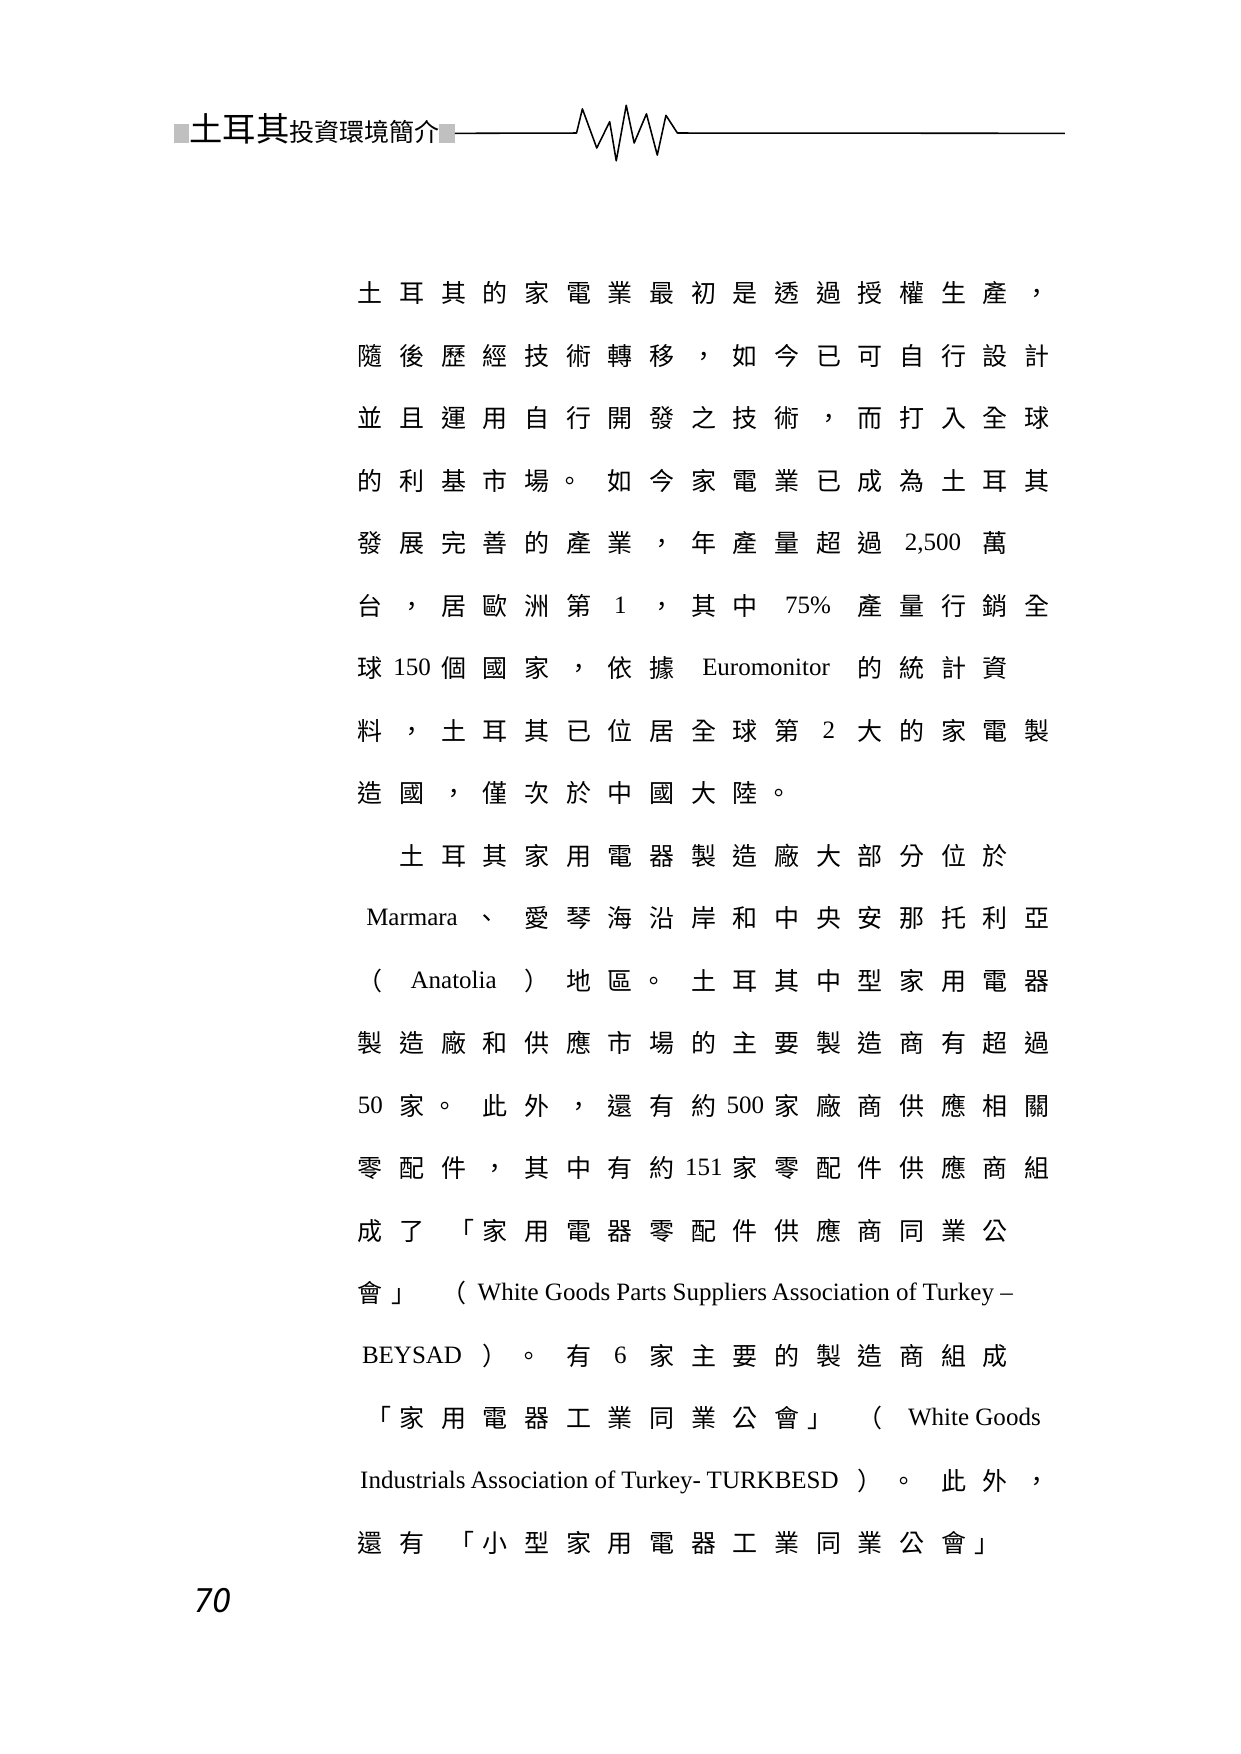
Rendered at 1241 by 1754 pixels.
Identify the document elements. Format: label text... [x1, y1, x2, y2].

text 土耳其的家電業最初是透過授權生產，隨後歷經技術轉移，如今已可自行設計並且運用自行開發之技術，而打入全球的利基市場。如今家電業已成為土耳其發展完善的產業，年產量超過2,500萬台，居歐洲第1，其中75%產量行銷全球150個國家，依據Euromonitor的統計資料，土耳其已位居全球第2大的家電製造國，僅次於中國大陸。 [330, 250, 1058, 813]
text 土耳其家用電器製造廠大部分位於Marmara、愛琴海沿岸和中央安那托利亞（Anatolia）地區。土耳其中型家用電器製造廠和供應市場的主要製造商有超過50家。此外，還有約500家廠商供應相關零配件，其中有約151家零配件供應商組成了「家用電器零配件供應商同業公會」（White Goods Parts Suppliers Association of Turkey –BEYSAD）。有6家主要的製造商組成「家用電器工業同業公會」（White Goods Industrials Association of Turkey- TURKBESD）。此外，還有「小型家用電器工業同業公會」 [330, 813, 1058, 1563]
